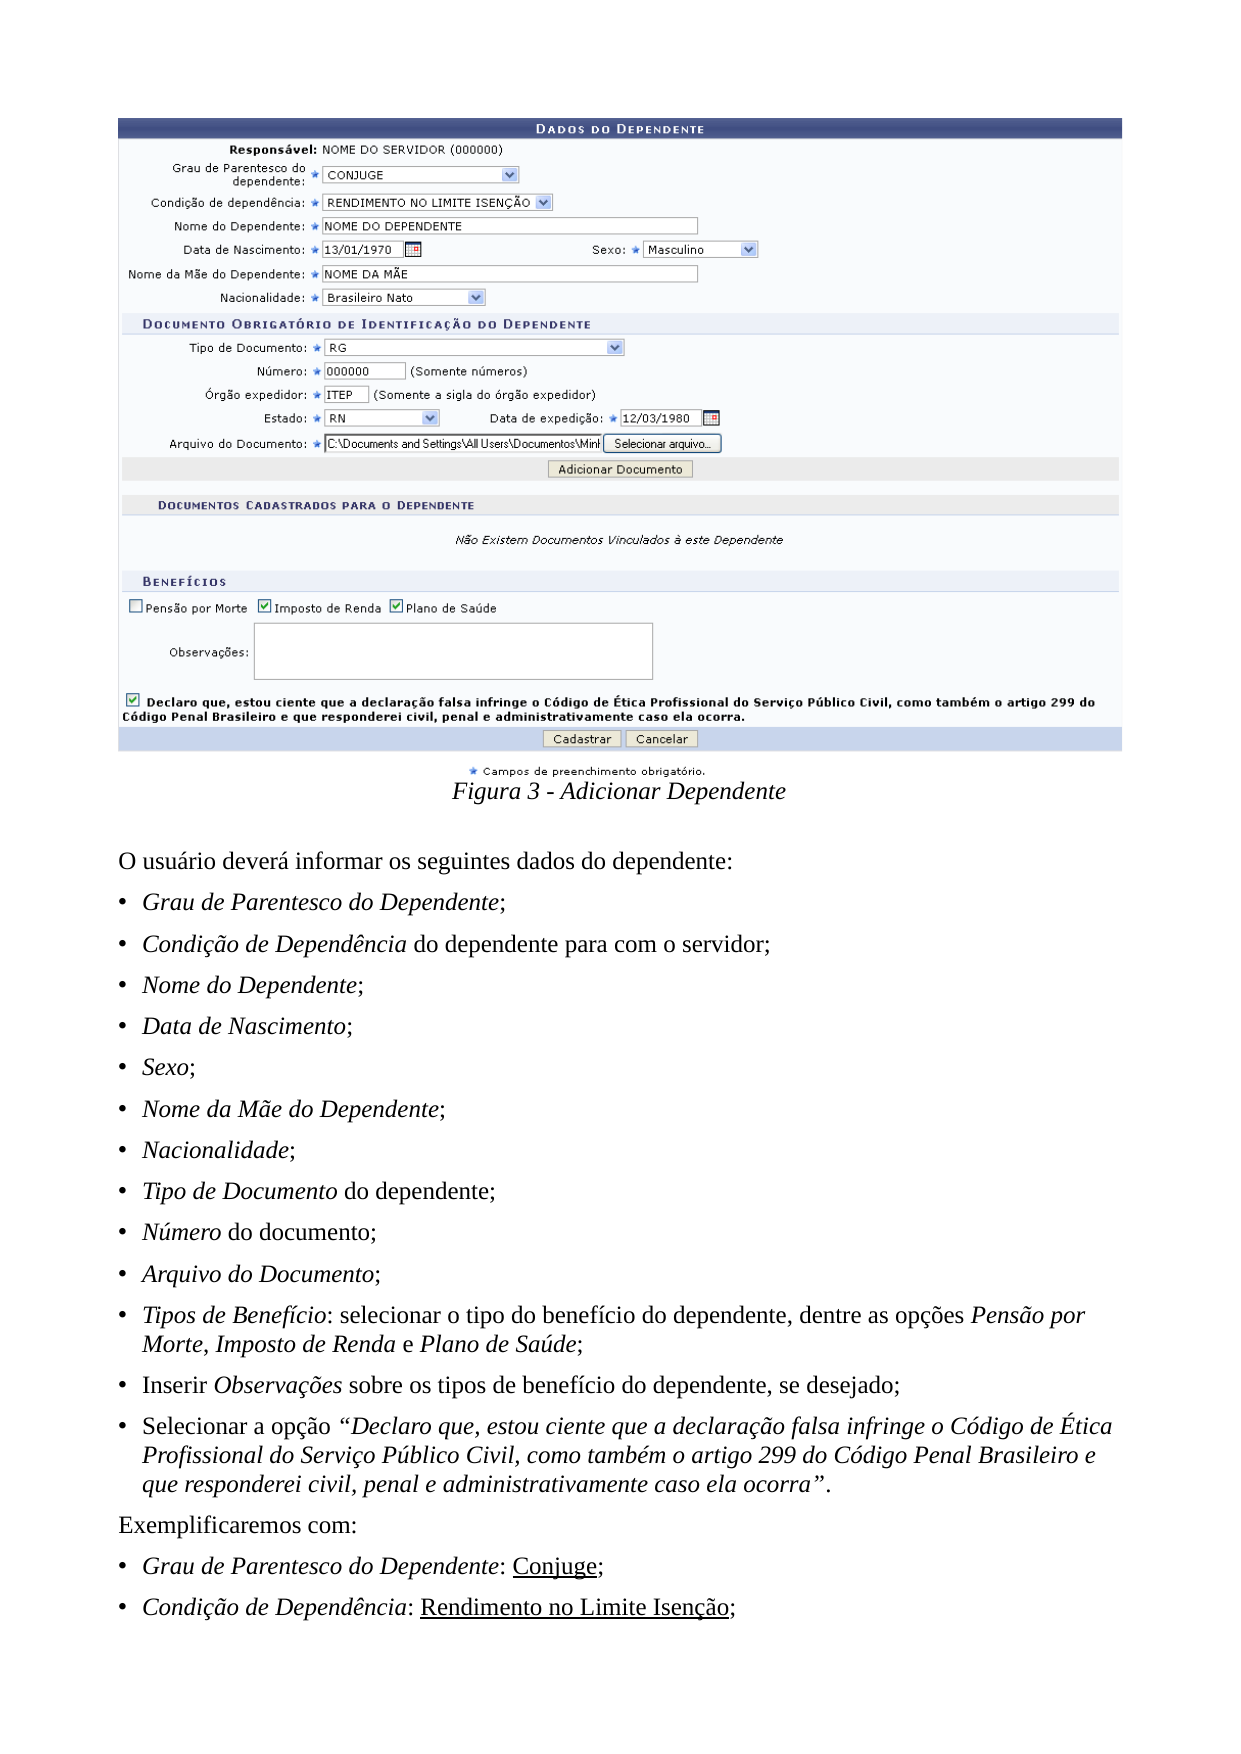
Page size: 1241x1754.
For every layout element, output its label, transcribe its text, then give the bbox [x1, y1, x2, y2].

list Número do documento; [118, 1217, 1122, 1246]
list Grau de Parentesco do Dependente; [118, 887, 1122, 916]
list Data de Nascimento; [118, 1011, 1122, 1040]
list Nome da Mãe do Dependente; [118, 1094, 1122, 1122]
list Condição de Dependência do dependente para com o servidor; [118, 929, 1122, 957]
list Arquivo do Documento; [118, 1259, 1122, 1287]
list Nome do Dependente; [118, 970, 1122, 999]
list Inserir Observações sobre os tipos de benefício do dependente, se desejado; [118, 1370, 1122, 1399]
list Condição de Dependência: Rendimento no Limite Isenção; [118, 1592, 1122, 1621]
list Selecionar a opção “Declaro que, estou ciente que a declaração falsa infringe o Código de Ética Profissional do Serviço Público Civil, como também o artigo 299 do Código Penal Brasileiro e que responderei civil, penal e administrativamente caso ela ocorra”. [118, 1411, 1122, 1497]
list Tipo de Documento do dependente; [118, 1176, 1122, 1205]
list Sexo; [118, 1052, 1122, 1081]
list Tipos de Benefício: selecionar o tipo do benefício do dependente, dentre as opções Pensão por Morte, Imposto de Renda e Plano de Saúde; [118, 1300, 1122, 1357]
text O usuário deverá informar os seguintes dados do dependente: [118, 846, 1122, 875]
text Figura 3 - Adicionar Dependente [118, 777, 1122, 805]
text Exemplificaremos com: [118, 1510, 1122, 1539]
list Nacionalidade; [118, 1135, 1122, 1164]
list Grau de Parentesco do Dependente: Conjuge; [118, 1551, 1122, 1580]
picture [118, 118, 1123, 777]
